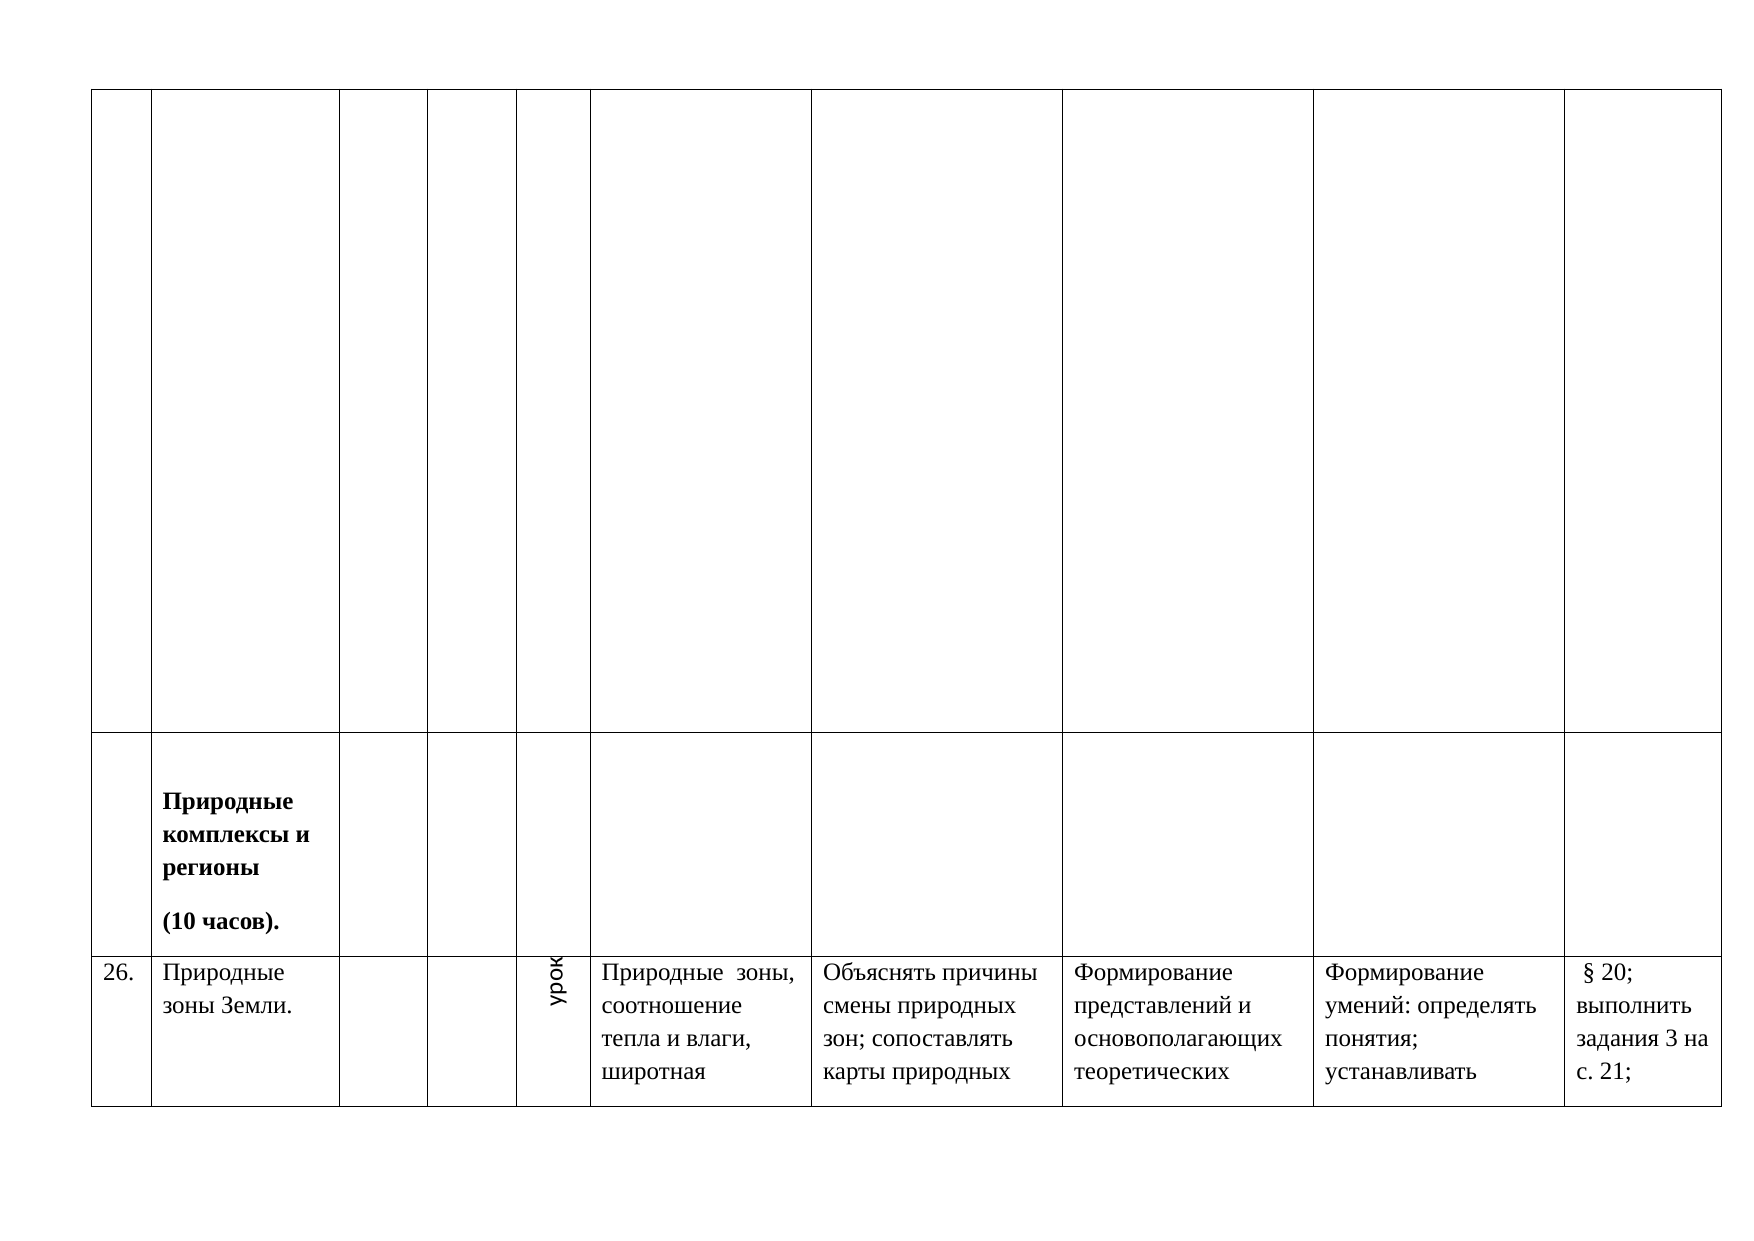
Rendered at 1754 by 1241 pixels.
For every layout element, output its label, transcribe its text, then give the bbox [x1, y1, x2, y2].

table_cell [1565, 90, 1721, 732]
table_cell 26. [92, 957, 151, 1106]
table_cell [591, 90, 811, 732]
table_cell [812, 90, 1062, 732]
table_cell [428, 957, 516, 1106]
table_cell урок [517, 957, 590, 1106]
table_cell [1063, 733, 1313, 956]
table_cell [340, 90, 427, 732]
table_cell Объяснять причины смены природных зон; сопоставлять карты природных [812, 957, 1062, 1106]
table_cell [517, 733, 590, 956]
table_cell [92, 733, 151, 956]
table_cell [1063, 90, 1313, 732]
table_cell [340, 733, 427, 956]
table_cell [1314, 733, 1564, 956]
table_cell [1565, 733, 1721, 956]
table_cell Формирование умений: опреде­лять понятия; устанавливать [1314, 957, 1564, 1106]
table_cell Природные комплексы и регионы (10 часов). [152, 733, 339, 956]
table_cell Природные зоны, соотноше­ние тепла и влаги, широтная [591, 957, 811, 1106]
table_cell [812, 733, 1062, 956]
table_cell [428, 90, 516, 732]
table_cell [340, 957, 427, 1106]
table_cell Формирование представлений и основополагающих теоретических [1063, 957, 1313, 1106]
table_cell Природные зоны Земли. [152, 957, 339, 1106]
table_cell § 20; выполнить задания 3 на с. 21; [1565, 957, 1721, 1106]
table_cell [152, 90, 339, 732]
table_cell [92, 90, 151, 732]
table_cell [591, 733, 811, 956]
table_cell [517, 90, 590, 732]
table_cell [428, 733, 516, 956]
table_cell [1314, 90, 1564, 732]
